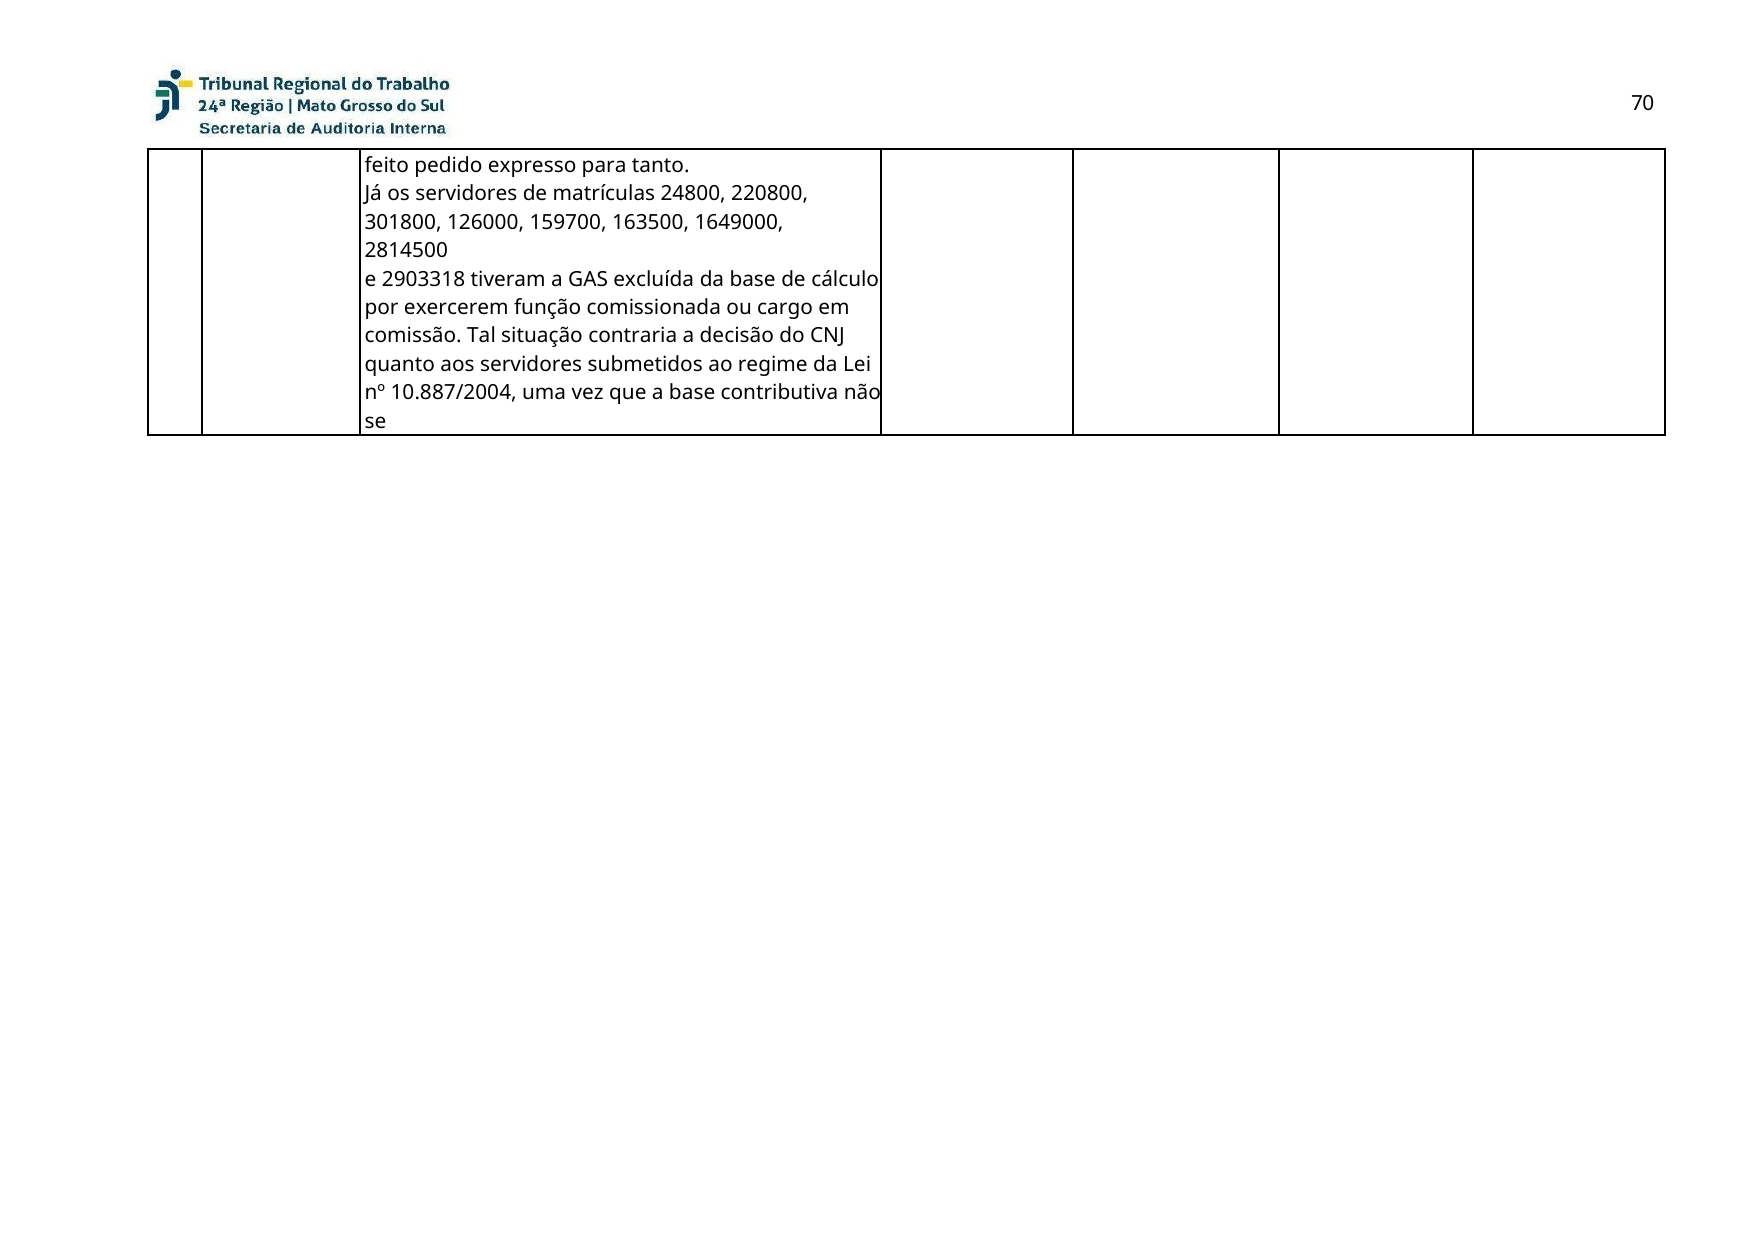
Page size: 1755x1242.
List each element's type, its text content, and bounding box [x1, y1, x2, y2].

table_cell [1074, 150, 1278, 434]
table_cell [1280, 150, 1472, 434]
table_cell feito pedido expresso para tanto. Já os servidores de matrículas 24800, 220800, 301800, 126000, 159700, 163500, 1649000, 2814500 e 2903318 tiveram a GAS excluída da base de cálculo por exercerem função comissionada ou cargo em comissão. Tal situação contraria a decisão do CNJ quanto aos servidores submetidos ao regime da Lei nº 10.887/2004, uma vez que a base contributiva não se [361, 150, 880, 434]
table_cell [149, 150, 201, 434]
table_cell [882, 150, 1072, 434]
table_cell [203, 150, 359, 434]
table_cell [1474, 150, 1664, 434]
